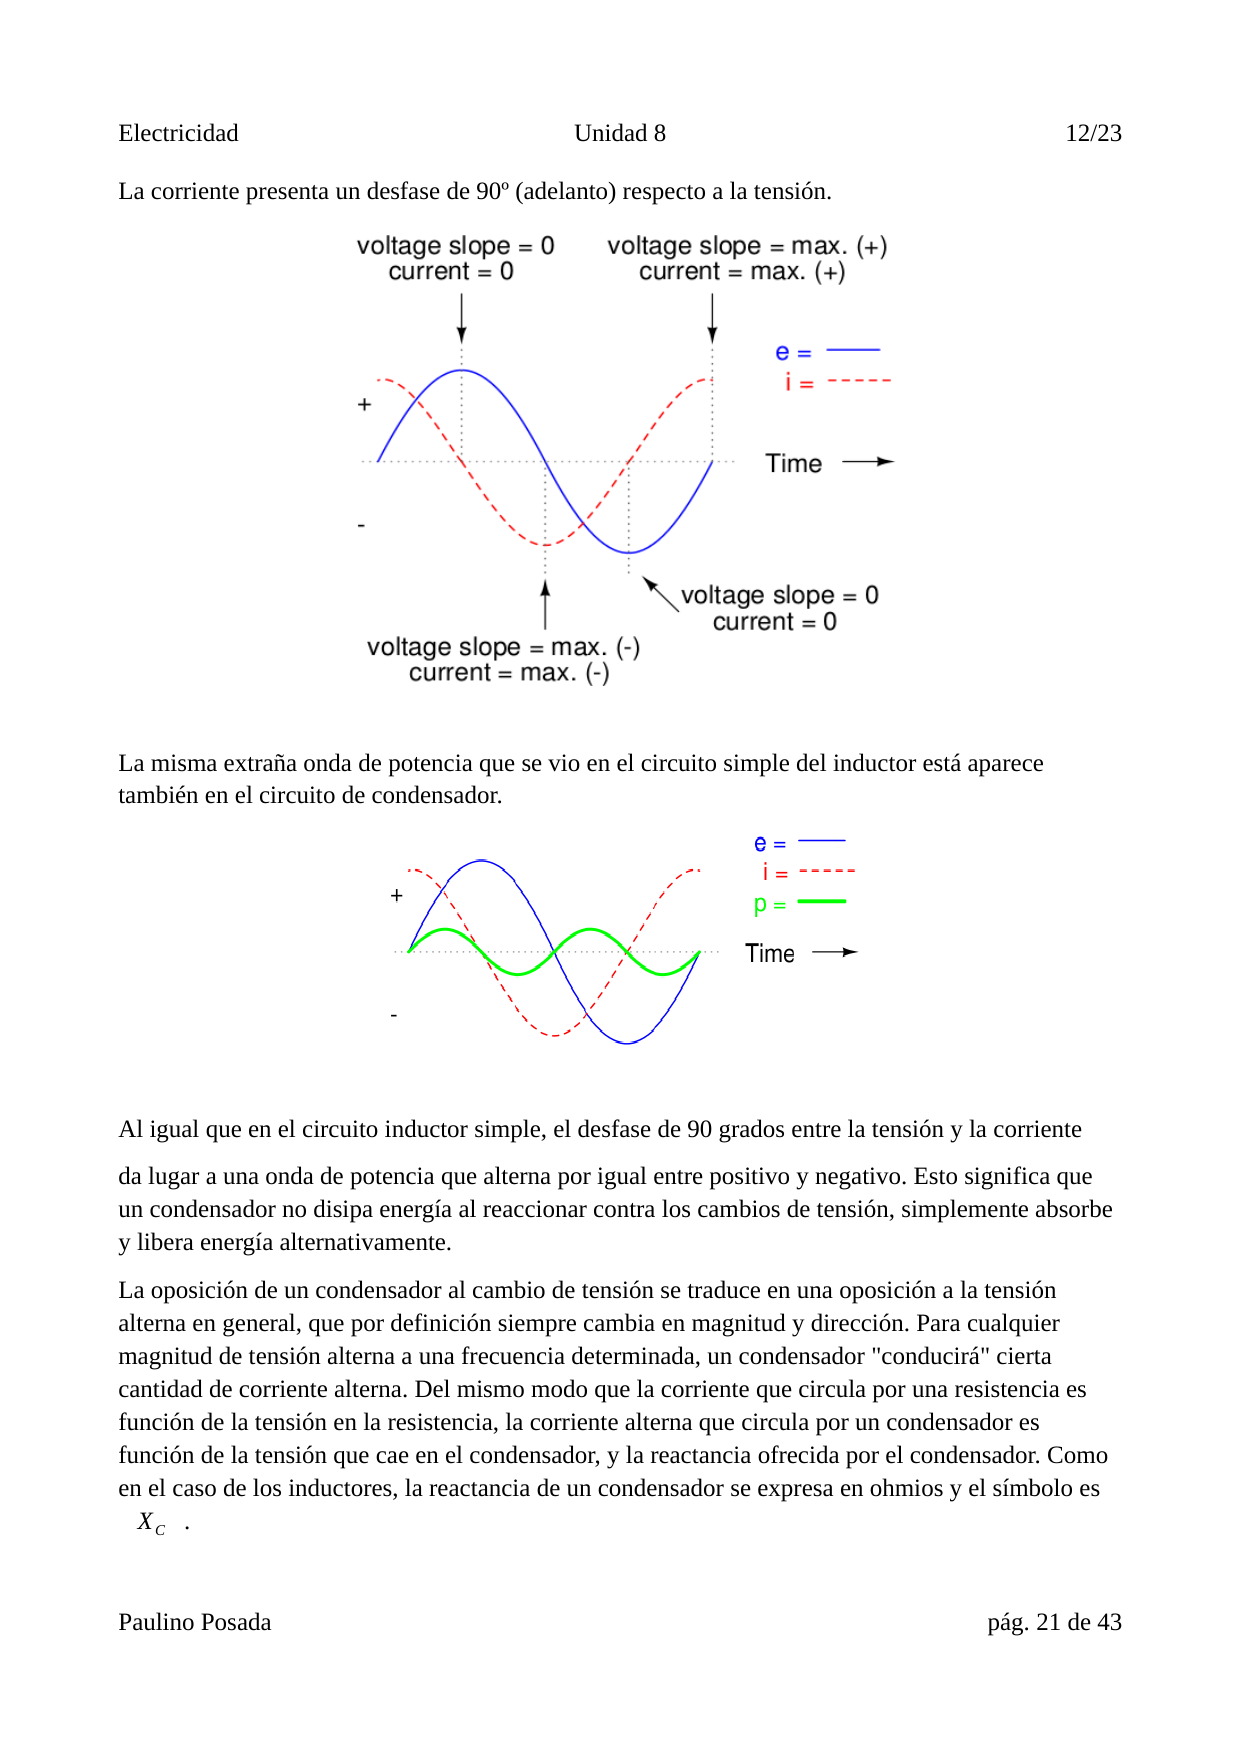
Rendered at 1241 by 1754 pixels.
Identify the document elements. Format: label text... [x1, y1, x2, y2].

text Al igual que en el circuito inductor simple, el desfase de 90 grados entre la tensión y la corriente [118, 1114, 1122, 1143]
picture [377, 828, 863, 1053]
text La misma extraña onda de potencia que se vio en el circuito simple del inductor está aparece también en el circuito de condensador. [118, 748, 1122, 809]
text La corriente presenta un desfase de 90º (adelanto) respecto a la tensión. [118, 176, 1122, 205]
text La oposición de un condensador al cambio de tensión se traduce en una oposición a la tensión alterna en general, que por definición siempre cambia en magnitud y dirección. Para cualquier magnitud de tensión alterna a una frecuencia determinada, un condensador "conducirá" cierta cantidad de corriente alterna. Del mismo modo que la corriente que circula por una resistencia es función de la tensión en la resistencia, la corriente alterna que circula por un condensador es función de la tensión que cae en el condensador, y la reactancia ofrecida por el condensador. Como en el caso de los inductores, la reactancia de un condensador se expresa en ohmios y el símbolo es. [118, 1275, 1122, 1539]
text da lugar a una onda de potencia que alterna por igual entre positivo y negativo. Esto significa que un condensador no disipa energía al reaccionar contra los cambios de tensión, simplemente absorbe y libera energía alternativamente. [118, 1161, 1122, 1256]
picture [332, 223, 908, 697]
